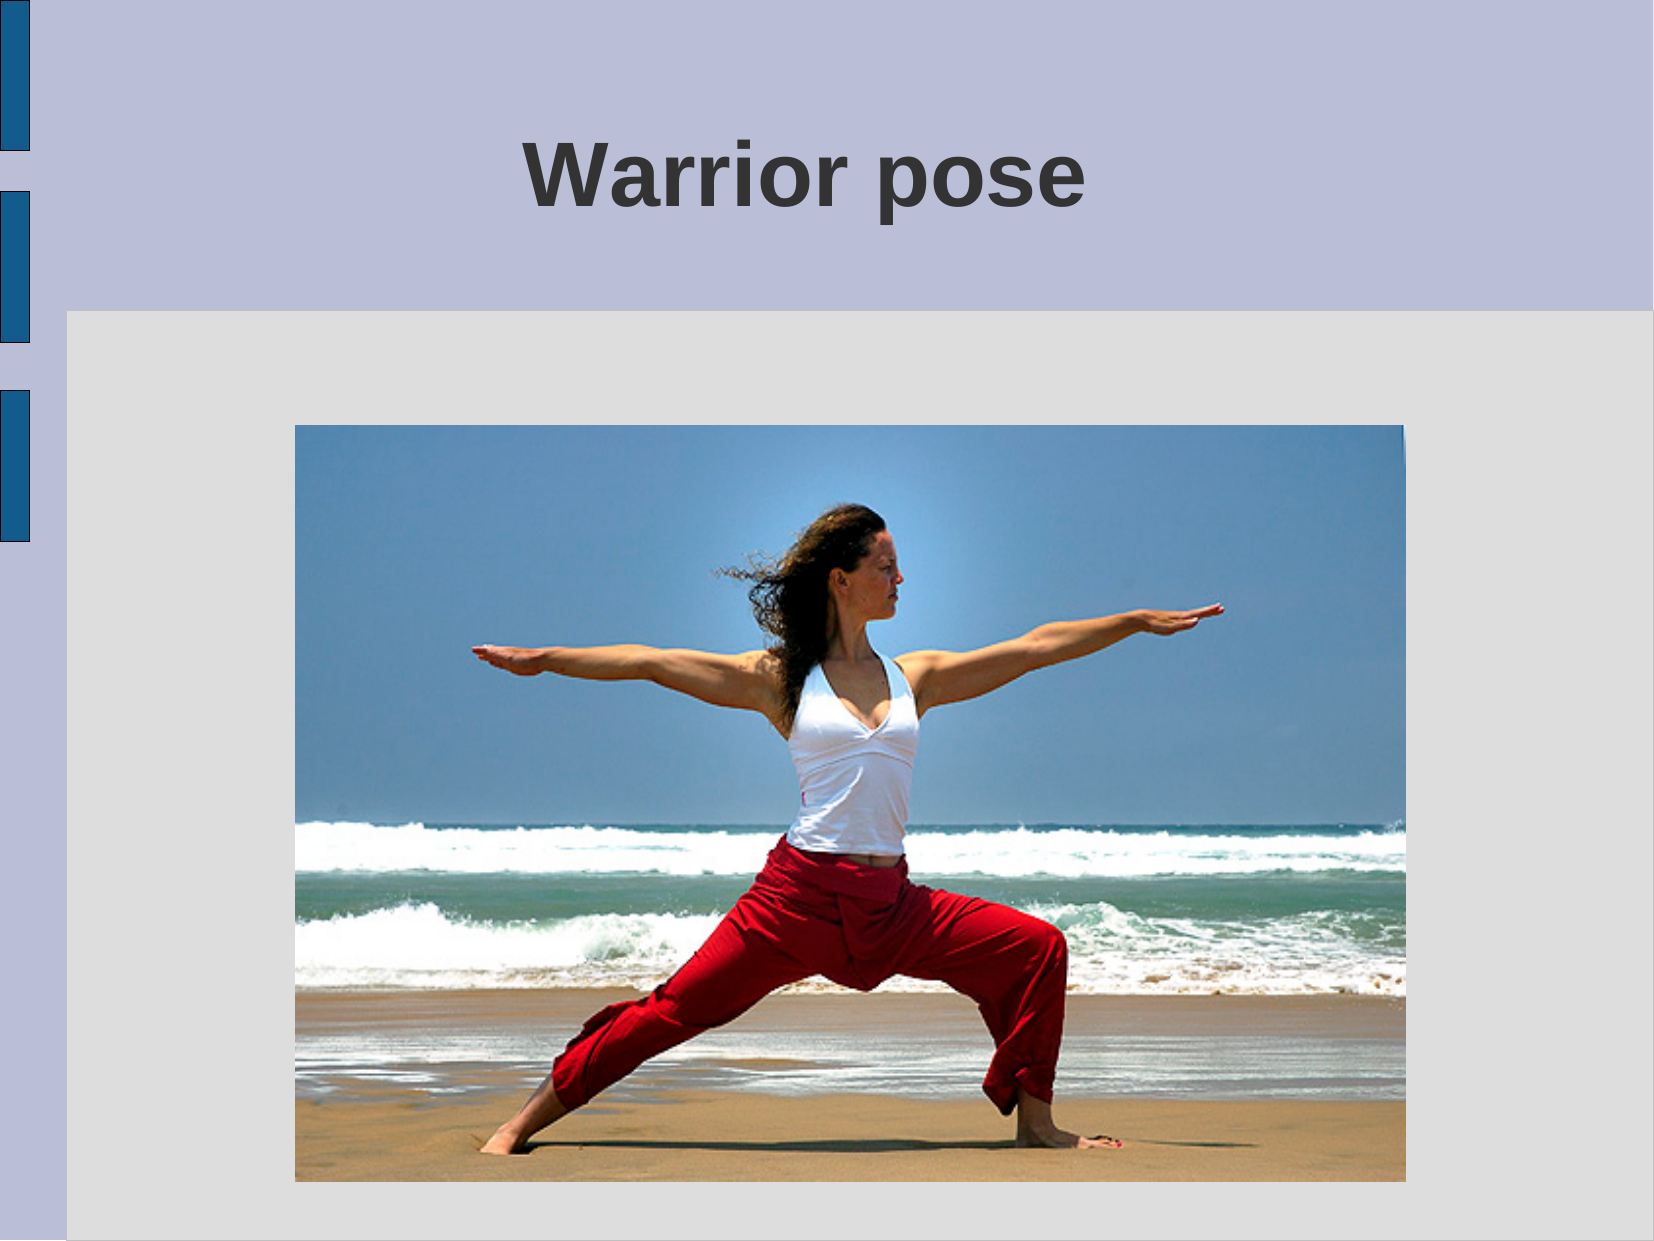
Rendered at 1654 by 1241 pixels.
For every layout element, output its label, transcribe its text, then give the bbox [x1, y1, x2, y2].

title Warrior pose [99, 70, 1512, 278]
picture [295, 425, 1406, 1182]
